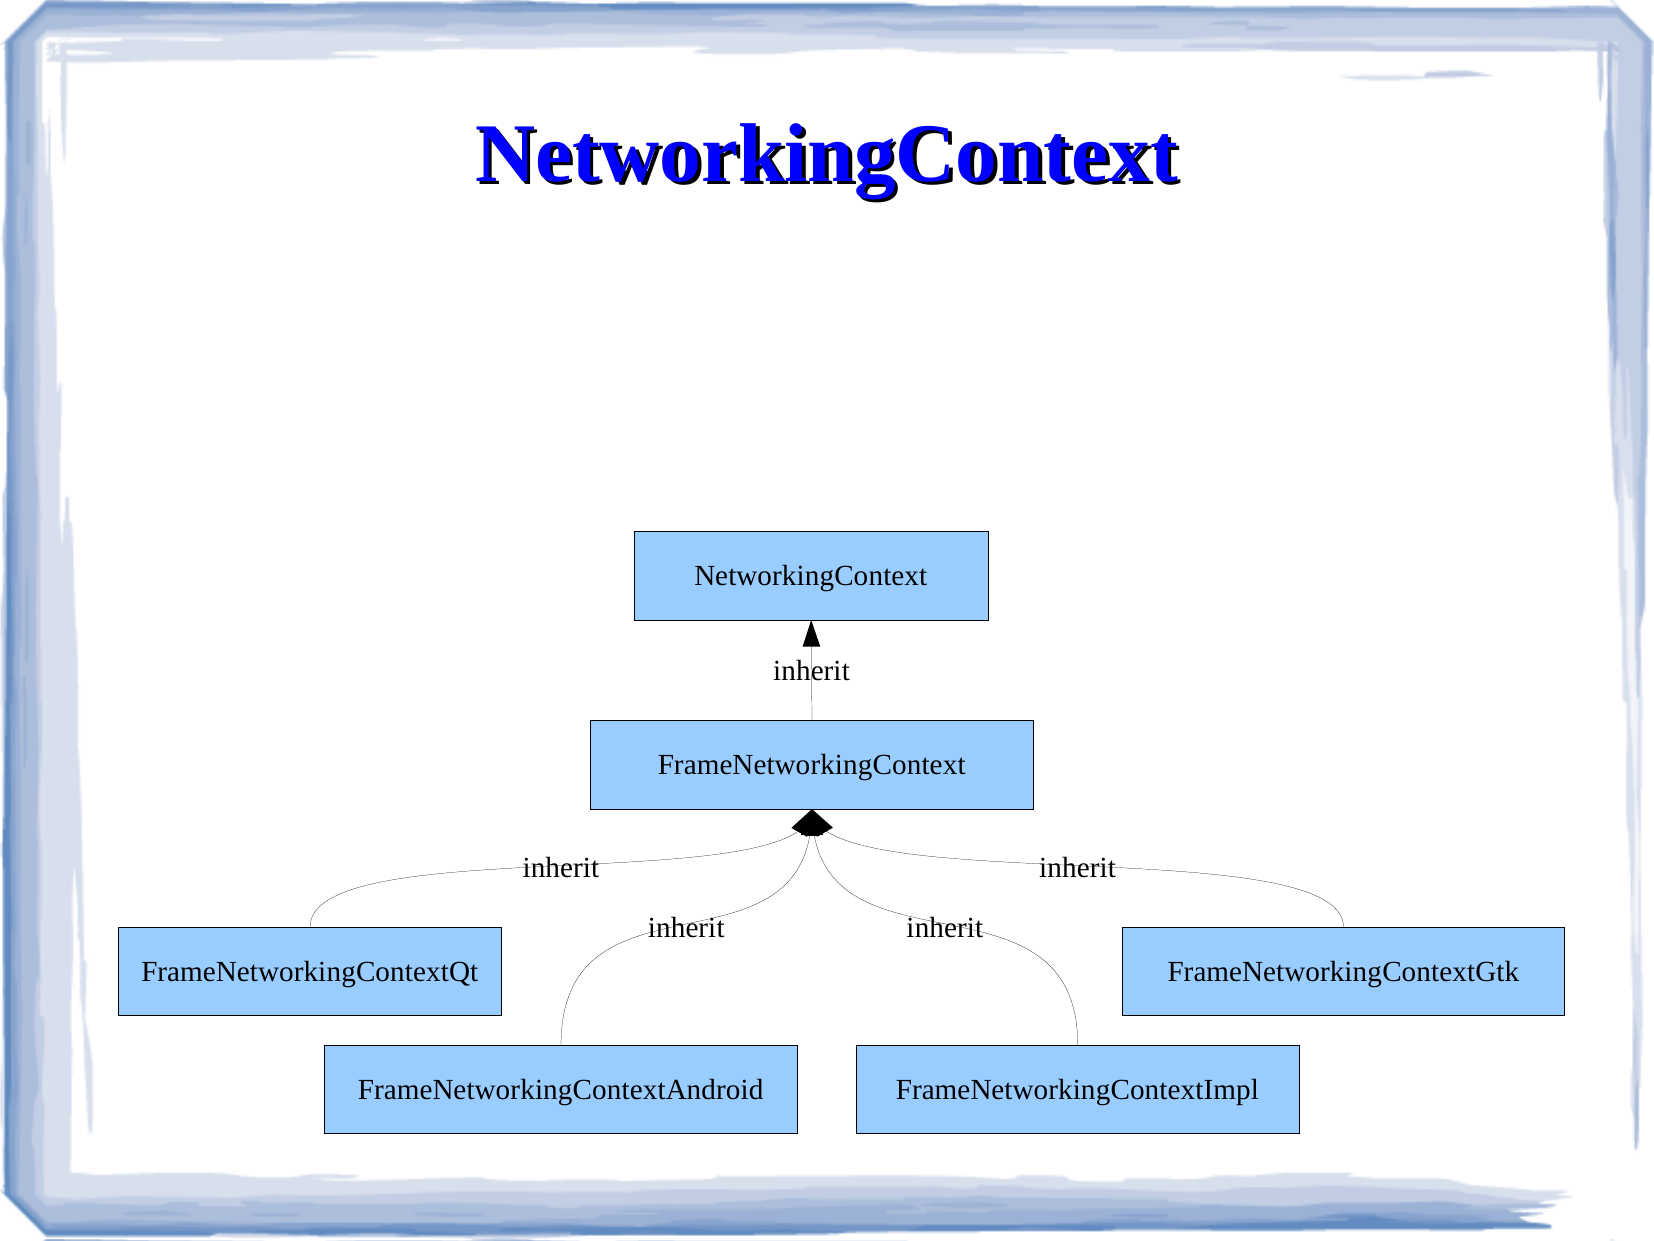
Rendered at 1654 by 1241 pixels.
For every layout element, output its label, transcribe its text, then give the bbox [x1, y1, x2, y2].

text_box FrameNetworkingContextImpl [856, 1045, 1300, 1134]
text_box FrameNetworkingContextQt [118, 927, 502, 1016]
text_box FrameNetworkingContextAndroid [324, 1045, 798, 1134]
text_box FrameNetworkingContext [590, 720, 1034, 810]
picture [0, 0, 1654, 1241]
text_box FrameNetworkingContextGtk [1122, 927, 1565, 1016]
title NetworkingContext [82, 49, 1571, 257]
text_box NetworkingContext [634, 531, 989, 621]
